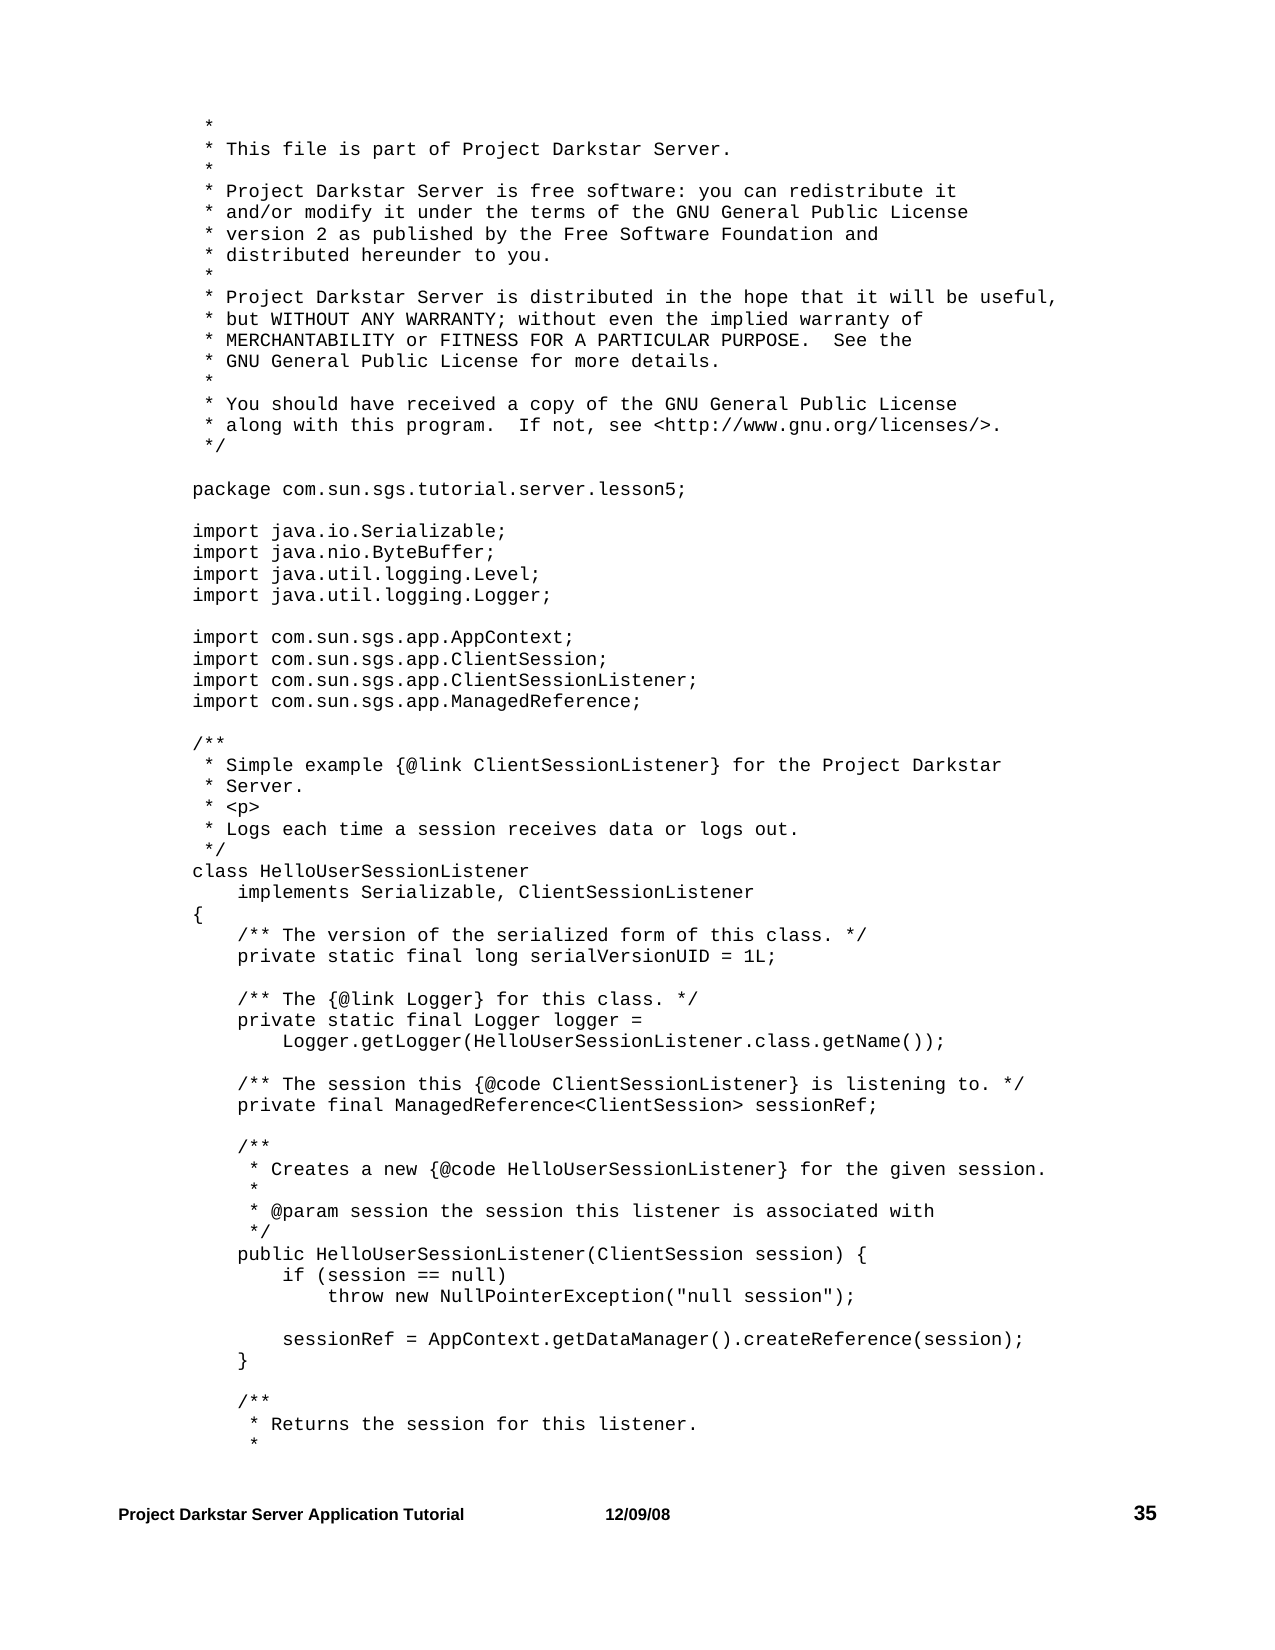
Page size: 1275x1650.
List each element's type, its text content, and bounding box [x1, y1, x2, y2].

text private final ManagedReference<ClientSession> sessionRef; [192, 1096, 1098, 1117]
text * Simple example {@link ClientSessionListener} for the Project Darkstar [192, 756, 1098, 777]
text import com.sun.sgs.app.ManagedReference; [192, 692, 1098, 713]
text * Server. [192, 777, 1098, 798]
text throw new NullPointerException("null session"); [192, 1287, 1098, 1308]
text * [192, 161, 1098, 182]
text * This file is part of Project Darkstar Server. [192, 139, 1098, 161]
text package com.sun.sgs.tutorial.server.lesson5; [192, 479, 1098, 501]
text public HelloUserSessionListener(ClientSession session) { [192, 1244, 1098, 1266]
text * and/or modify it under the terms of the GNU General Public License [192, 203, 1098, 224]
text * Logs each time a session receives data or logs out. [192, 819, 1098, 841]
text * <p> [192, 798, 1098, 819]
text import com.sun.sgs.app.ClientSessionListener; [192, 671, 1098, 692]
text private static final long serialVersionUID = 1L; [192, 947, 1098, 968]
text * along with this program. If not, see <http://www.gnu.org/licenses/>. [192, 416, 1098, 437]
text * distributed hereunder to you. [192, 246, 1098, 267]
text * [192, 1436, 1098, 1457]
text * [192, 118, 1098, 139]
text * version 2 as published by the Free Software Foundation and [192, 224, 1098, 246]
text * but WITHOUT ANY WARRANTY; without even the implied warranty of [192, 309, 1098, 331]
text * MERCHANTABILITY or FITNESS FOR A PARTICULAR PURPOSE. See the [192, 331, 1098, 352]
text private static final Logger logger = [192, 1011, 1098, 1032]
text { [192, 904, 1098, 926]
text Logger.getLogger(HelloUserSessionListener.class.getName()); [192, 1032, 1098, 1053]
text import com.sun.sgs.app.ClientSession; [192, 649, 1098, 671]
text /** The session this {@code ClientSessionListener} is listening to. */ [192, 1074, 1098, 1096]
text import java.io.Serializable; [192, 522, 1098, 543]
text /** [192, 1393, 1098, 1414]
text import java.nio.ByteBuffer; [192, 543, 1098, 564]
text * GNU General Public License for more details. [192, 352, 1098, 373]
text * Project Darkstar Server is free software: you can redistribute it [192, 182, 1098, 203]
text /** [192, 1138, 1098, 1159]
text */ [192, 437, 1098, 458]
text * [192, 1181, 1098, 1202]
text } [192, 1351, 1098, 1372]
text /** The {@link Logger} for this class. */ [192, 989, 1098, 1011]
text if (session == null) [192, 1266, 1098, 1287]
text * [192, 373, 1098, 394]
text import com.sun.sgs.app.AppContext; [192, 628, 1098, 649]
text sessionRef = AppContext.getDataManager().createReference(session); [192, 1329, 1098, 1351]
text * Creates a new {@code HelloUserSessionListener} for the given session. [192, 1159, 1098, 1181]
text */ [192, 1223, 1098, 1244]
text /** [192, 734, 1098, 756]
text implements Serializable, ClientSessionListener [192, 883, 1098, 904]
text * Project Darkstar Server is distributed in the hope that it will be useful, [192, 288, 1098, 309]
text * Returns the session for this listener. [192, 1414, 1098, 1436]
text import java.util.logging.Logger; [192, 586, 1098, 607]
text /** The version of the serialized form of this class. */ [192, 926, 1098, 947]
text import java.util.logging.Level; [192, 564, 1098, 586]
text * [192, 267, 1098, 288]
text class HelloUserSessionListener [192, 862, 1098, 883]
text * You should have received a copy of the GNU General Public License [192, 394, 1098, 416]
text * @param session the session this listener is associated with [192, 1202, 1098, 1223]
text */ [192, 841, 1098, 862]
